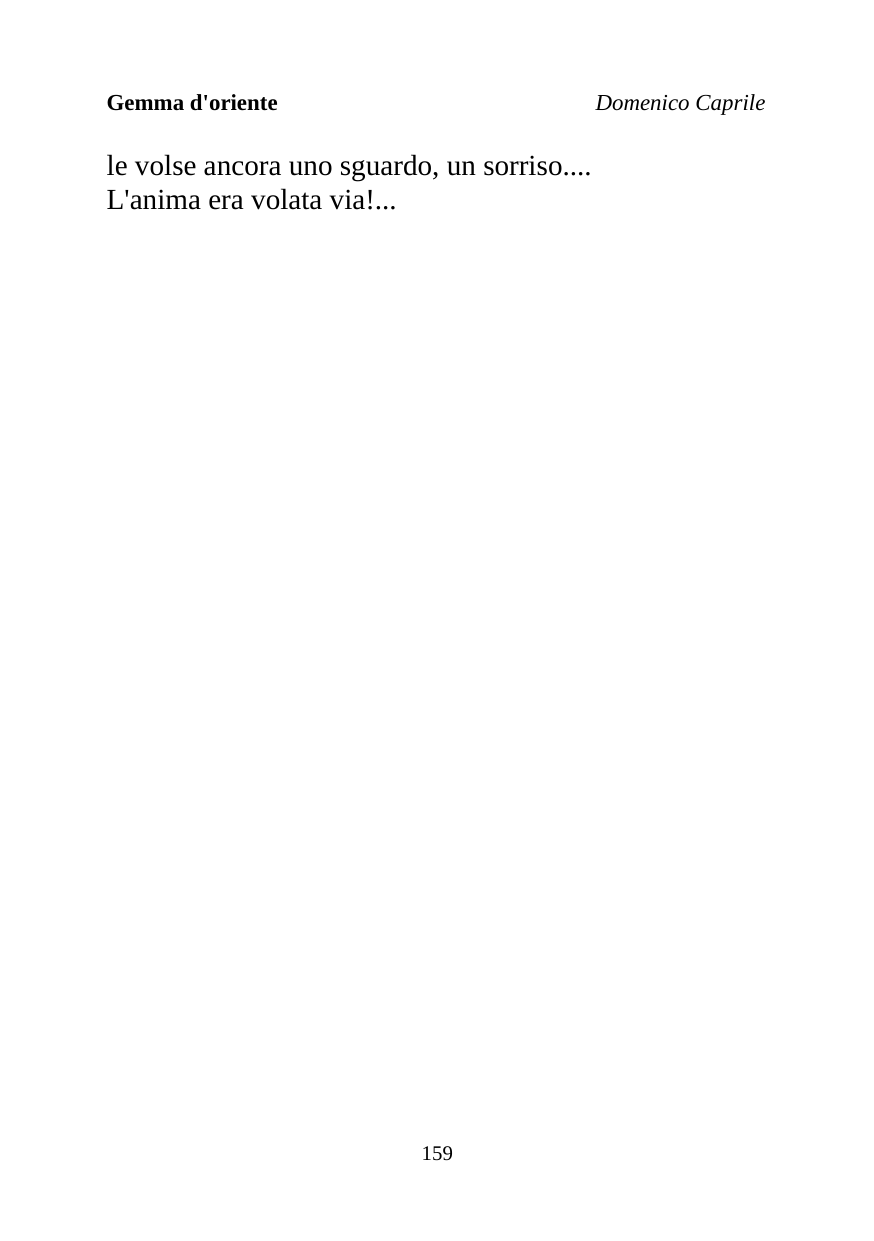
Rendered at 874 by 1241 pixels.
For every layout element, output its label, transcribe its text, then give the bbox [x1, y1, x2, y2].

text L'anima era volata via!... [106, 182, 768, 216]
text le volse ancora uno sguardo, un sorriso.... [106, 148, 768, 182]
